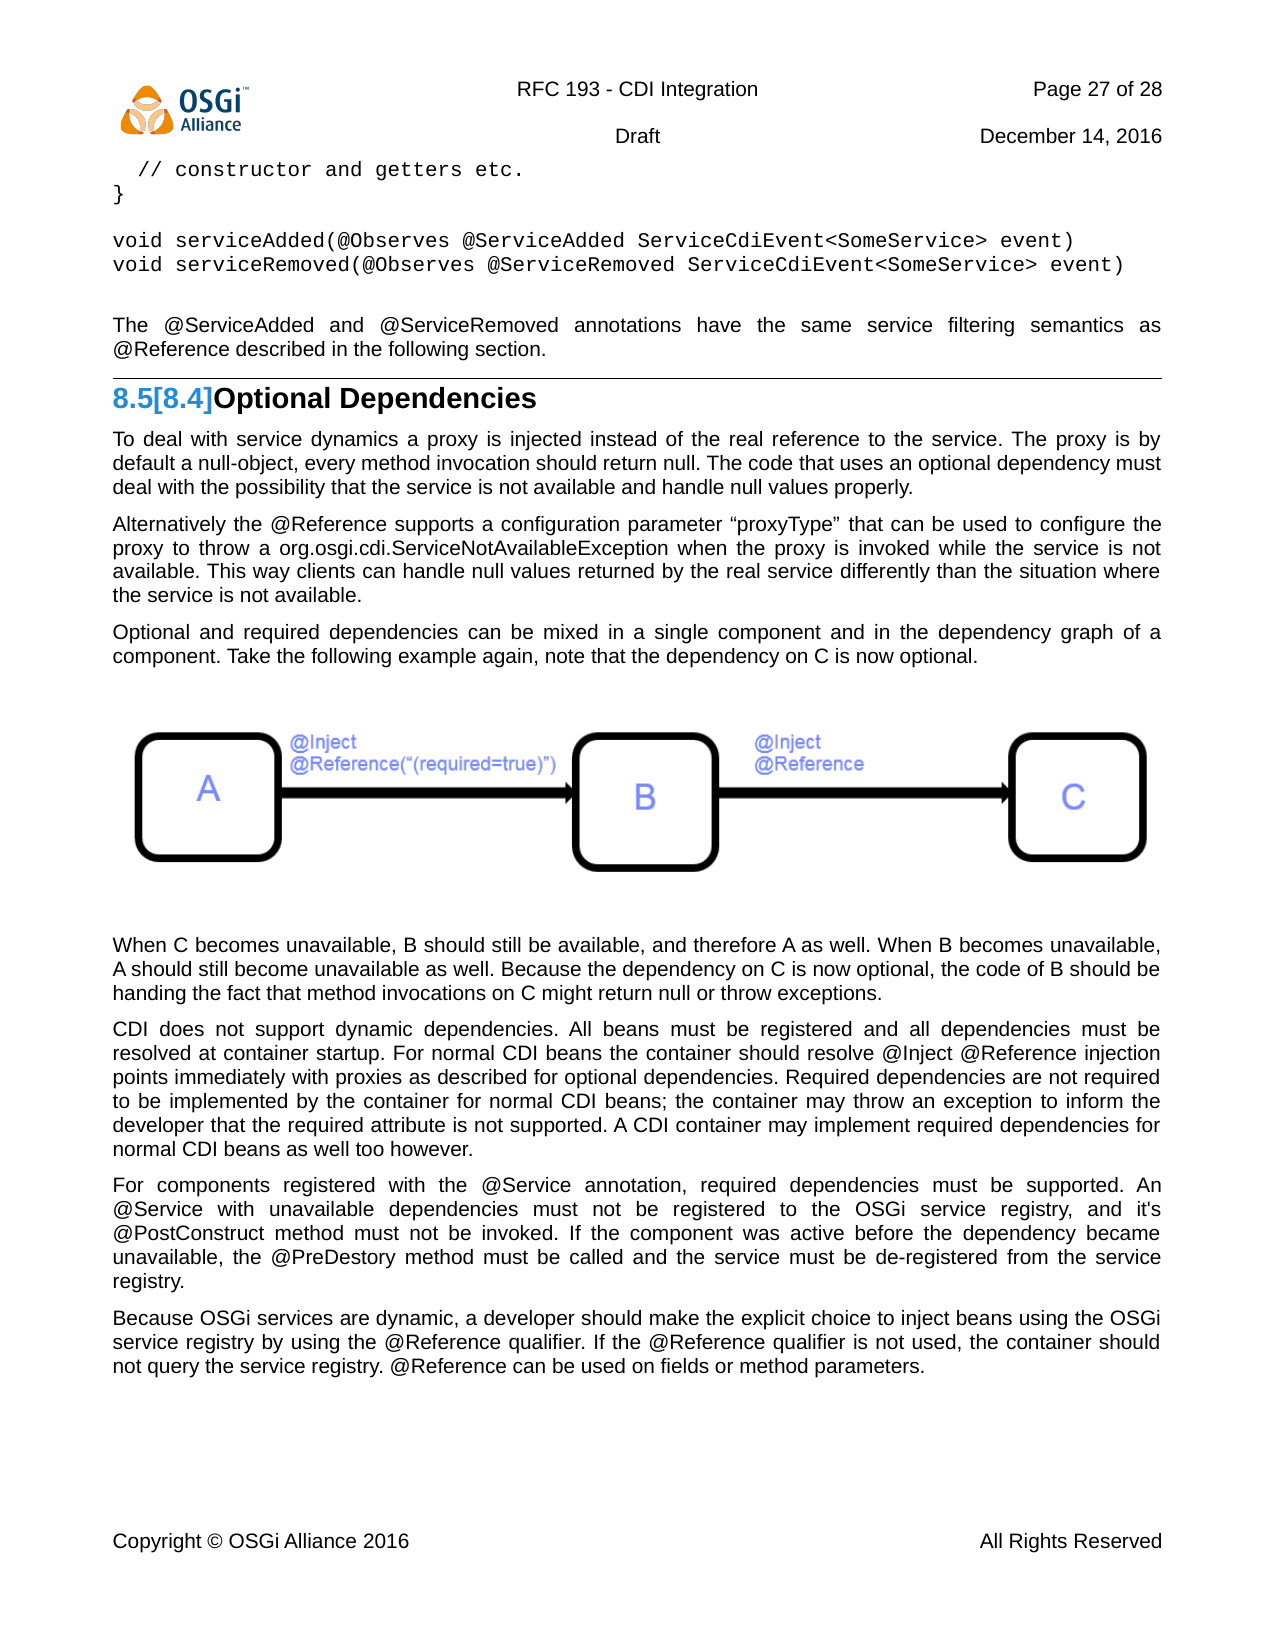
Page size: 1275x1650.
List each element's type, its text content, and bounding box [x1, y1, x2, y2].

picture [112, 716, 1163, 897]
text // constructor and getters etc. [112, 159, 1162, 183]
text For components registered with the @Service annotation, required dependencies must be supported. An @Service with unavailable dependencies must not be registered to the OSGi service registry, and it's @PostConstruct method must not be invoked. If the component was active before the dependency became unavailable, the @PreDestory method must be called and the service must be de-registered from the service registry. [112, 1173, 1162, 1293]
text To deal with service dynamics a proxy is injected instead of the real reference to the service. The proxy is by default a null-object, every method invocation should return null. The code that uses an optional dependency must deal with the possibility that the service is not available and handle null values properly. [112, 427, 1162, 499]
subtitle Optional Dependencies [112, 379, 1162, 414]
text } [112, 183, 1162, 206]
text The @ServiceAdded and @ServiceRemoved annotations have the same service filtering semantics as @Reference described in the following section. [112, 313, 1162, 361]
picture [113, 78, 257, 142]
text CDI does not support dynamic dependencies. All beans must be registered and all dependencies must be resolved at container startup. For normal CDI beans the container should resolve @Inject @Reference injection points immediately with proxies as described for optional dependencies. Required dependencies are not required to be implemented by the container for normal CDI beans; the container may throw an exception to inform the developer that the required attribute is not supported. A CDI container may implement required dependencies for normal CDI beans as well too however. [112, 1017, 1162, 1161]
text Alternatively the @Reference supports a configuration parameter “proxyType” that can be used to configure the proxy to throw a org.osgi.cdi.ServiceNotAvailableException when the proxy is invoked while the service is not available. This way clients can handle null values returned by the real service differently than the situation where the service is not available. [112, 511, 1162, 607]
text Because OSGi services are dynamic, a developer should make the explicit choice to inject beans using the OSGi service registry by using the @Reference qualifier. If the @Reference qualifier is not used, the container should not query the service registry. @Reference can be used on fields or method parameters. [112, 1306, 1162, 1377]
text Optional and required dependencies can be mixed in a single component and in the dependency graph of a component. Take the following example again, note that the dependency on C is now optional. [112, 620, 1162, 668]
text void serviceAdded(@Observes @ServiceAdded ServiceCdiEvent<SomeService> event) [112, 230, 1162, 253]
text void serviceRemoved(@Observes @ServiceRemoved ServiceCdiEvent<SomeService> event) [112, 253, 1162, 277]
text When C becomes unavailable, B should still be available, and therefore A as well. When B becomes unavailable, A should still become unavailable as well. Because the dependency on C is now optional, the code of B should be handing the fact that method invocations on C might return null or throw exceptions. [112, 933, 1162, 1004]
